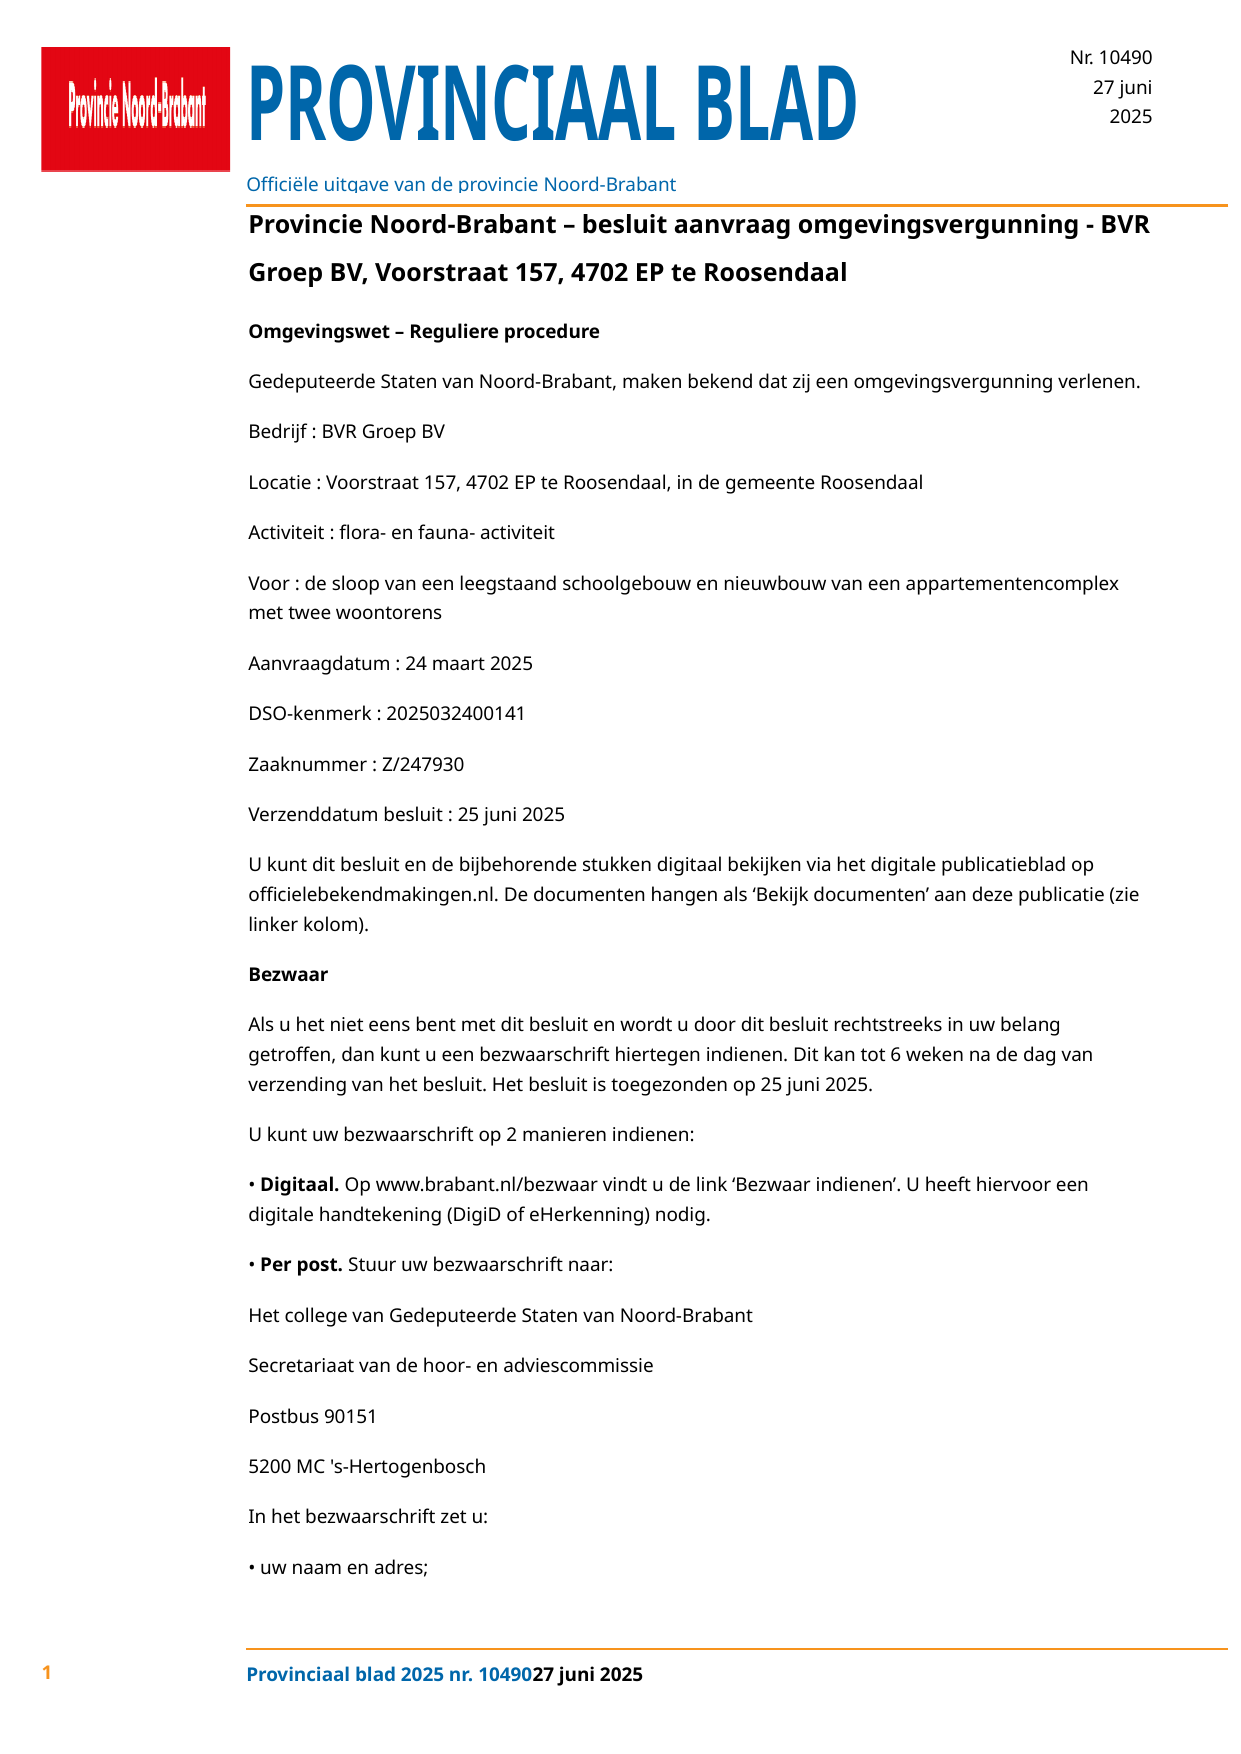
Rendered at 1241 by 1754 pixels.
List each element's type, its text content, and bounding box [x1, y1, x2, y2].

text U kunt uw bezwaarschrift op 2 manieren indienen: [248, 1121, 1152, 1147]
text Het college van Gedeputeerde Staten van Noord-Brabant [248, 1302, 1152, 1328]
text Provincie Noord-Brabant – besluit aanvraag omgevingsvergunning - BVR Groep BV, Voorstraat 157, 4702 EP te Roosendaal [248, 207, 1152, 288]
text Voor : de sloop van een leegstaand schoolgebouw en nieuwbouw van een appartementencomplex met twee woontorens [248, 570, 1152, 625]
text DSO-kenmerk : 2025032400141 [248, 700, 1152, 726]
text • uw naam en adres; [248, 1554, 1152, 1580]
text Verzenddatum besluit : 25 juni 2025 [248, 801, 1152, 827]
picture [41, 47, 231, 172]
text Gedeputeerde Staten van Noord-Brabant, maken bekend dat zij een omgevingsvergunning verlenen. [248, 368, 1152, 394]
text Zaaknummer : Z/247930 [248, 751, 1152, 777]
text Locatie : Voorstraat 157, 4702 EP te Roosendaal, in de gemeente Roosendaal [248, 469, 1152, 495]
text Postbus 90151 [248, 1403, 1152, 1429]
text Secretariaat van de hoor- en adviescommissie [248, 1352, 1152, 1378]
text Als u het niet eens bent met dit besluit en wordt u door dit besluit rechtstreeks in uw belang getroffen, dan kunt u een bezwaarschrift hiertegen indienen. Dit kan tot 6 weken na de dag van verzending van het besluit. Het besluit is toegezonden op 25 juni 2025. [248, 1012, 1152, 1097]
text U kunt dit besluit en de bijbehorende stukken digitaal bekijken via het digitale publicatieblad op officielebekendmakingen.nl. De documenten hangen als ‘Bekijk documenten’ aan deze publicatie (zie linker kolom). [248, 852, 1152, 937]
text Bedrijf : BVR Groep BV [248, 419, 1152, 444]
text • Per post. Stuur uw bezwaarschrift naar: [248, 1252, 1152, 1277]
text 5200 MC 's‑Hertogenbosch [248, 1453, 1152, 1479]
text Aanvraagdatum : 24 maart 2025 [248, 650, 1152, 676]
text Omgevingswet – Reguliere procedure [248, 318, 1152, 344]
text • Digitaal. Op www.brabant.nl/bezwaar vindt u de link ‘Bezwaar indienen’. U heeft hiervoor een digitale handtekening (DigiD of eHerkenning) nodig. [248, 1172, 1152, 1227]
text In het bezwaarschrift zet u: [248, 1504, 1152, 1529]
text Bezwaar [248, 961, 1152, 987]
text Activiteit : flora- en fauna- activiteit [248, 519, 1152, 545]
